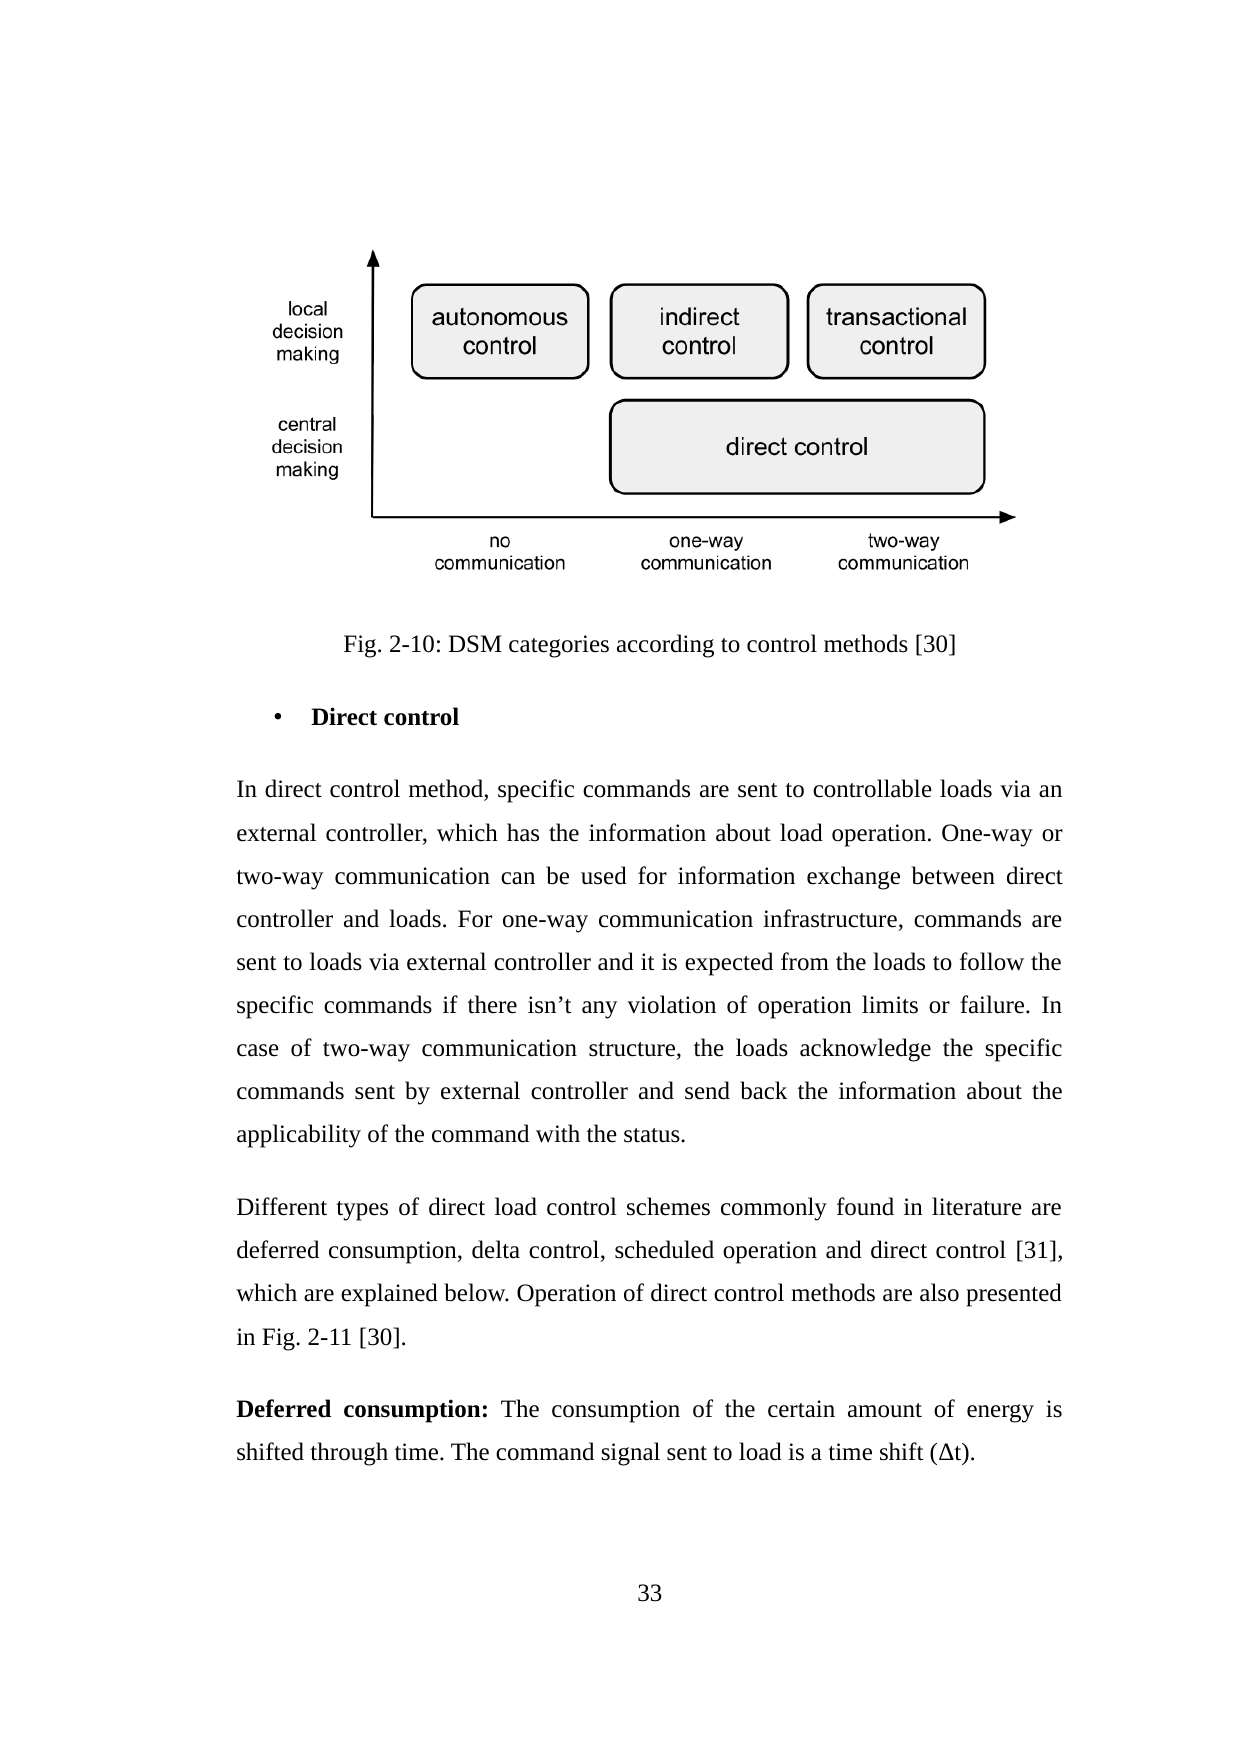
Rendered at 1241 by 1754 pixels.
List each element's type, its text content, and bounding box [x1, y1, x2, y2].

text In direct control method, specific commands are sent to controllable loads via an external controller, which has the information about load operation. One-way or two-way communication can be used for information exchange between direct controller and loads. For one-way communication infrastructure, commands are sent to loads via external controller and it is expected from the loads to follow the specific commands if there isn’t any violation of operation limits or failure. In case of two-way communication structure, the loads acknowledge the specific commands sent by external controller and send back the information about the applicability of the command with the status. [236, 774, 1063, 1148]
text Different types of direct load control schemes commonly found in literature are deferred consumption, delta control, scheduled operation and direct control [31]⁠, which are explained below. Operation of direct control methods are also presented in Fig. 2-11 [30]⁠. [236, 1192, 1063, 1350]
text Deferred consumption: The consumption of the certain amount of energy is shifted through time. The command signal sent to load is a time shift (Δt). [236, 1394, 1063, 1466]
list Direct control [273, 702, 1063, 731]
picture [236, 219, 1064, 597]
list Fig. 2-10: DSM categories according to control methods [30]⁠ [236, 629, 1063, 658]
